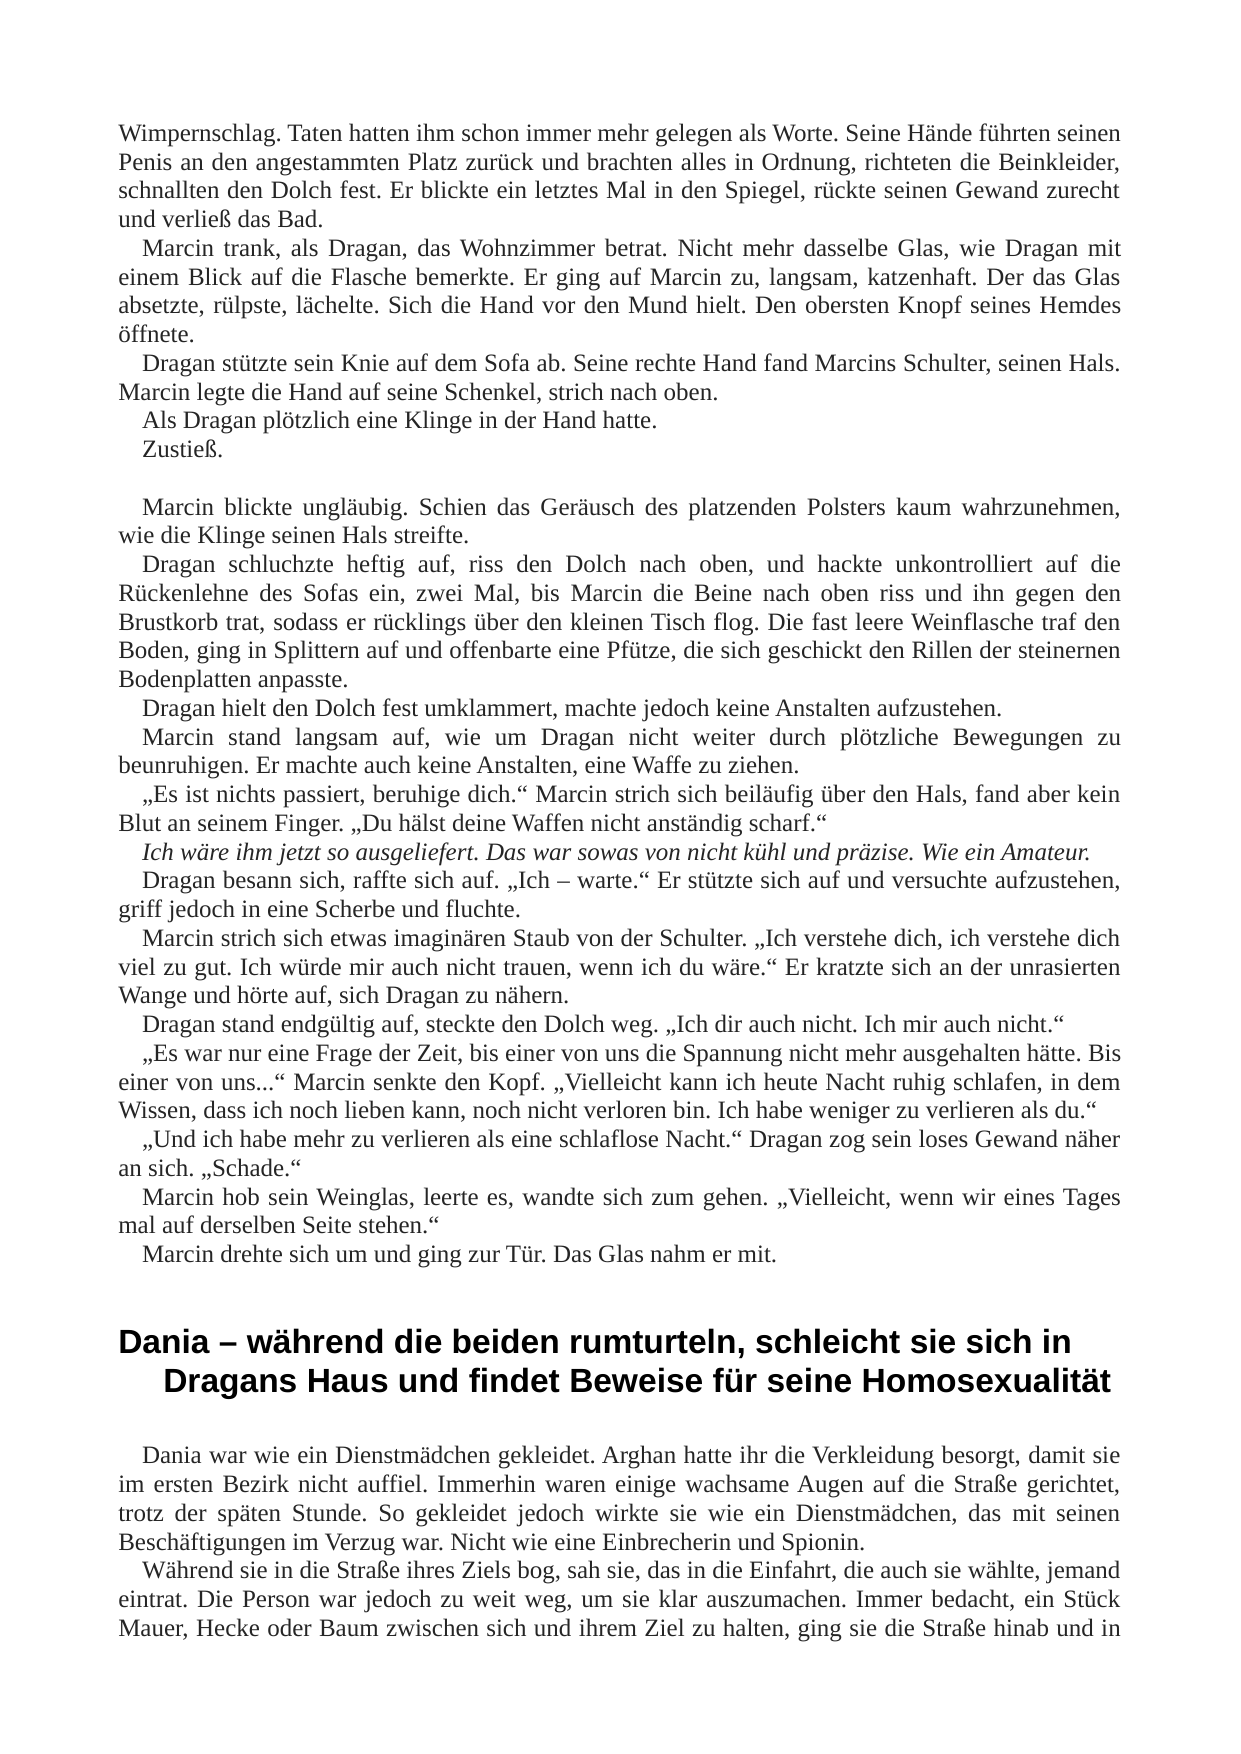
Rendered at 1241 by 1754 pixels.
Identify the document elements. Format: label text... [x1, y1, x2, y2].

text Marcin trank, als Dragan, das Wohnzimmer betrat. Nicht mehr dasselbe Glas, wie Dragan mit einem Blick auf die Flasche bemerkte. Er ging auf Marcin zu, langsam, katzenhaft. Der das Glas absetzte, rülpste, lächelte. Sich die Hand vor den Mund hielt. Den obersten Knopf seines Hemdes öffnete. [118, 233, 1122, 348]
text Zustieß. [118, 434, 1122, 463]
text Als Dragan plötzlich eine Klinge in der Hand hatte. [118, 406, 1122, 434]
text Dragan schluchzte heftig auf, riss den Dolch nach oben, und hackte unkontrolliert auf die Rückenlehne des Sofas ein, zwei Mal, bis Marcin die Beine nach oben riss und ihn gegen den Brustkorb trat, sodass er rücklings über den kleinen Tisch flog. Die fast leere Weinflasche traf den Boden, ging in Splittern auf und offenbarte eine Pfütze, die sich geschickt den Rillen der steinernen Bodenplatten anpasste. [118, 549, 1122, 693]
text Dragan stützte sein Knie auf dem Sofa ab. Seine rechte Hand fand Marcins Schulter, seinen Hals. Marcin legte die Hand auf seine Schenkel, strich nach oben. [118, 348, 1122, 406]
text Marcin stand langsam auf, wie um Dragan nicht weiter durch plötzliche Bewegungen zu beunruhigen. Er machte auch keine Anstalten, eine Waffe zu ziehen. [118, 722, 1122, 779]
subtitle Dania – während die beiden rumturteln, schleicht sie sich in Dragans Haus und findet Beweise für seine Homosexualität [118, 1322, 1122, 1399]
text Marcin drehte sich um und ging zur Tür. Das Glas nahm er mit. [118, 1239, 1122, 1268]
text „Es war nur eine Frage der Zeit, bis einer von uns die Spannung nicht mehr ausgehalten hätte. Bis einer von uns...“ Marcin senkte den Kopf. „Vielleicht kann ich heute Nacht ruhig schlafen, in dem Wissen, dass ich noch lieben kann, noch nicht verloren bin. Ich habe weniger zu verlieren als du.“ [118, 1038, 1122, 1124]
text Marcin hob sein Weinglas, leerte es, wandte sich zum gehen. „Vielleicht, wenn wir eines Tages mal auf derselben Seite stehen.“ [118, 1182, 1122, 1239]
text Dragan hielt den Dolch fest umklammert, machte jedoch keine Anstalten aufzustehen. [118, 693, 1122, 722]
text Marcin strich sich etwas imaginären Staub von der Schulter. „Ich verstehe dich, ich verstehe dich viel zu gut. Ich würde mir auch nicht trauen, wenn ich du wäre.“ Er kratzte sich an der unrasierten Wange und hörte auf, sich Dragan zu nähern. [118, 923, 1122, 1009]
text Wimpernschlag. Taten hatten ihm schon immer mehr gelegen als Worte. Seine Hände führten seinen Penis an den angestammten Platz zurück und brachten alles in Ordnung, richteten die Beinkleider, schnallten den Dolch fest. Er blickte ein letztes Mal in den Spiegel, rückte seinen Gewand zurecht und verließ das Bad. [118, 118, 1122, 233]
text Dragan besann sich, raffte sich auf. „Ich – warte.“ Er stützte sich auf und versuchte aufzustehen, griff jedoch in eine Scherbe und fluchte. [118, 866, 1122, 923]
text „Es ist nichts passiert, beruhige dich.“ Marcin strich sich beiläufig über den Hals, fand aber kein Blut an seinem Finger. „Du hälst deine Waffen nicht anständig scharf.“ [118, 779, 1122, 837]
text „Und ich habe mehr zu verlieren als eine schlaflose Nacht.“ Dragan zog sein loses Gewand näher an sich. „Schade.“ [118, 1124, 1122, 1182]
text Ich wäre ihm jetzt so ausgeliefert. Das war sowas von nicht kühl und präzise. Wie ein Amateur. [118, 837, 1122, 866]
text Dania war wie ein Dienstmädchen gekleidet. Arghan hatte ihr die Verkleidung besorgt, damit sie im ersten Bezirk nicht auffiel. Immerhin waren einige wachsame Augen auf die Straße gerichtet, trotz der späten Stunde. So gekleidet jedoch wirkte sie wie ein Dienstmädchen, das mit seinen Beschäftigungen im Verzug war. Nicht wie eine Einbrecherin und Spionin. [118, 1440, 1122, 1555]
text Während sie in die Straße ihres Ziels bog, sah sie, das in die Einfahrt, die auch sie wählte, jemand eintrat. Die Person war jedoch zu weit weg, um sie klar auszumachen. Immer bedacht, ein Stück Mauer, Hecke oder Baum zwischen sich und ihrem Ziel zu halten, ging sie die Straße hinab und in [118, 1555, 1122, 1642]
text Dragan stand endgültig auf, steckte den Dolch weg. „Ich dir auch nicht. Ich mir auch nicht.“ [118, 1009, 1122, 1038]
text Marcin blickte ungläubig. Schien das Geräusch des platzenden Polsters kaum wahrzunehmen, wie die Klinge seinen Hals streifte. [118, 492, 1122, 549]
